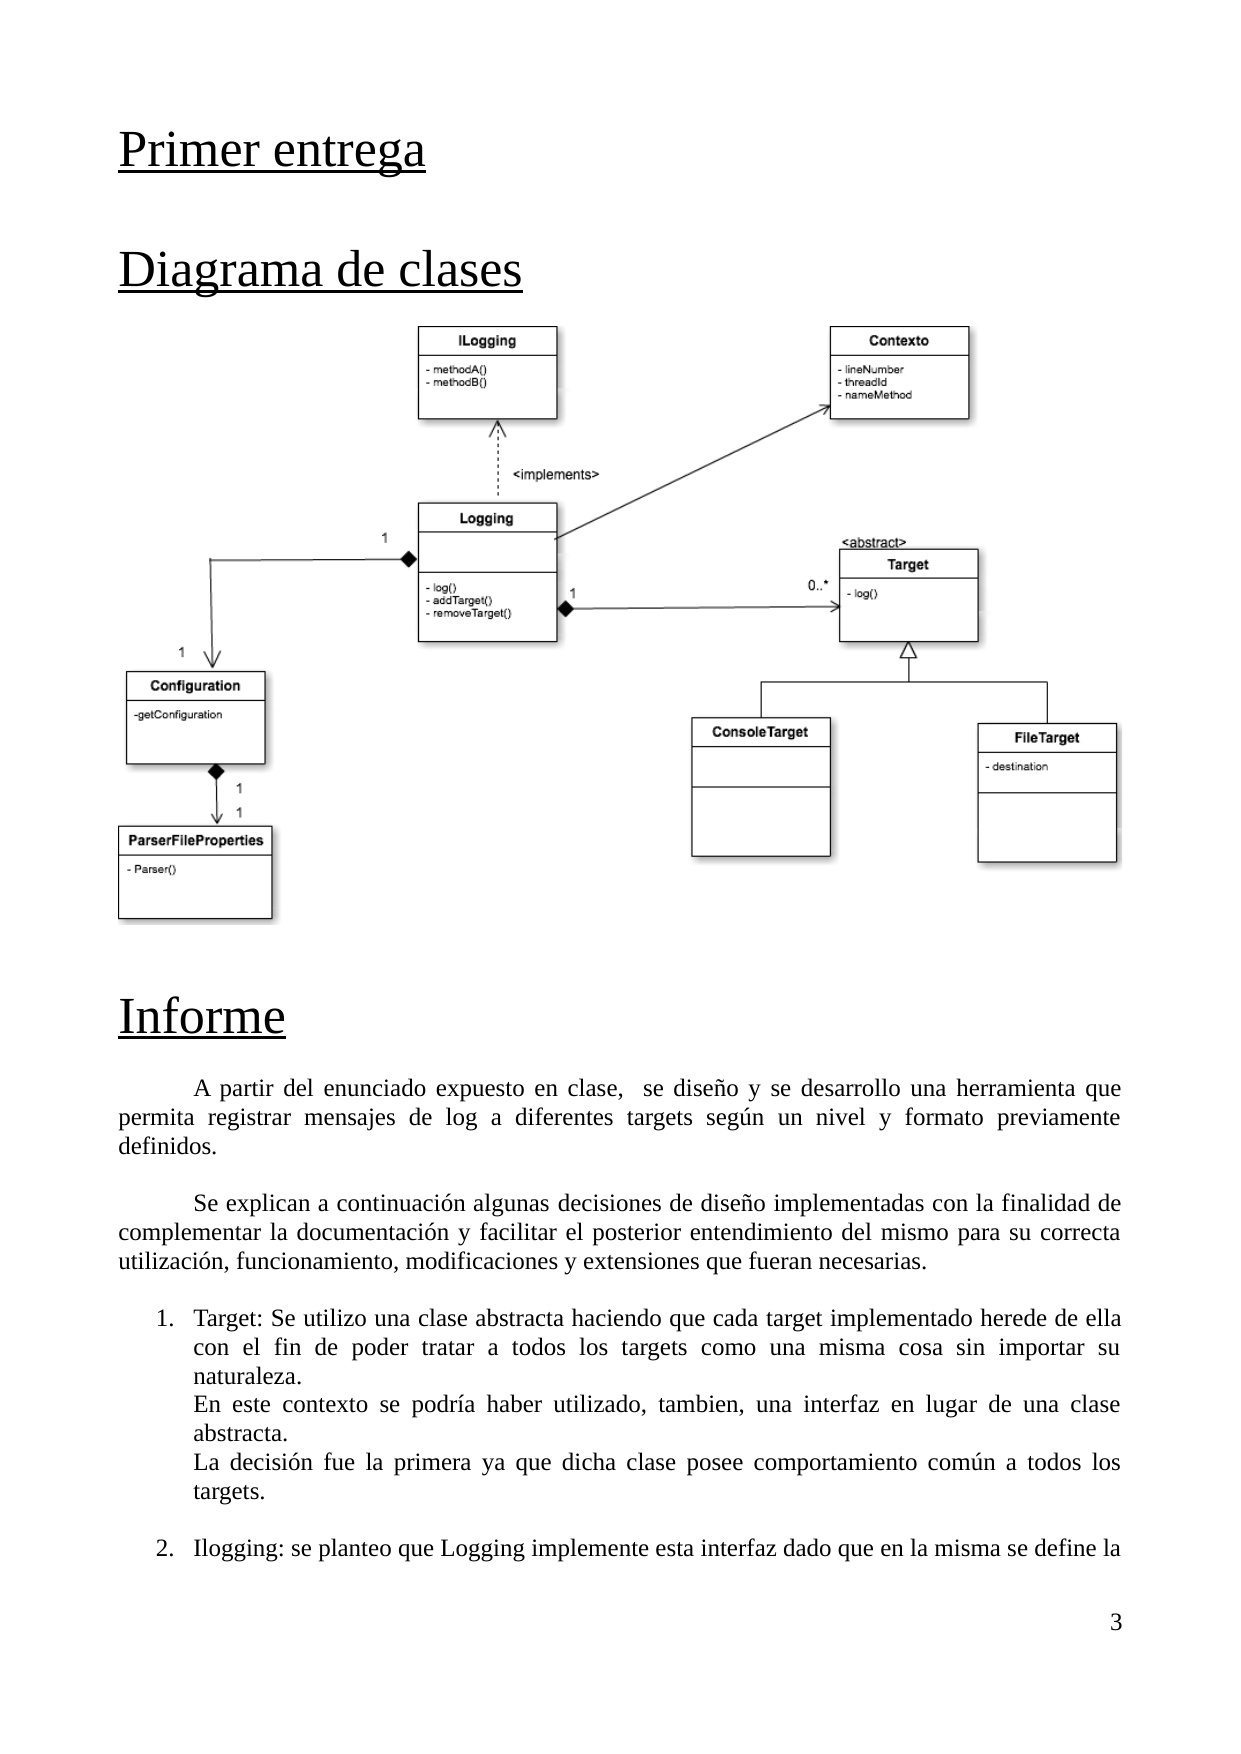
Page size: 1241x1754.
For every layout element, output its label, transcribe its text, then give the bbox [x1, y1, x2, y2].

text A partir del enunciado expuesto en clase, se diseño y se desarrollo una herramienta que permita registrar mensajes de log a diferentes targets según un nivel y formato previamente definidos. [118, 1073, 1122, 1159]
list La decisión fue la primera ya que dicha clase posee comportamiento común a todos los targets. [156, 1447, 1122, 1504]
text Informe [118, 985, 1122, 1044]
list Target: Se utilizo una clase abstracta haciendo que cada target implementado herede de ella con el fin de poder tratar a todos los targets como una misma cosa sin importar su naturaleza. [156, 1303, 1122, 1389]
list En este contexto se podría haber utilizado, tambien, una interfaz en lugar de una clase abstracta. [156, 1389, 1122, 1447]
picture [118, 326, 1123, 925]
list Ilogging: se planteo que Logging implemente esta interfaz dado que en la misma se define la [156, 1533, 1122, 1562]
text Primer entrega [118, 118, 1122, 178]
text Se explican a continuación algunas decisiones de diseño implementadas con la finalidad de complementar la documentación y facilitar el posterior entendimiento del mismo para su correcta utilización, funcionamiento, modificaciones y extensiones que fueran necesarias. [118, 1188, 1122, 1274]
text Diagrama de clases [118, 238, 1122, 298]
